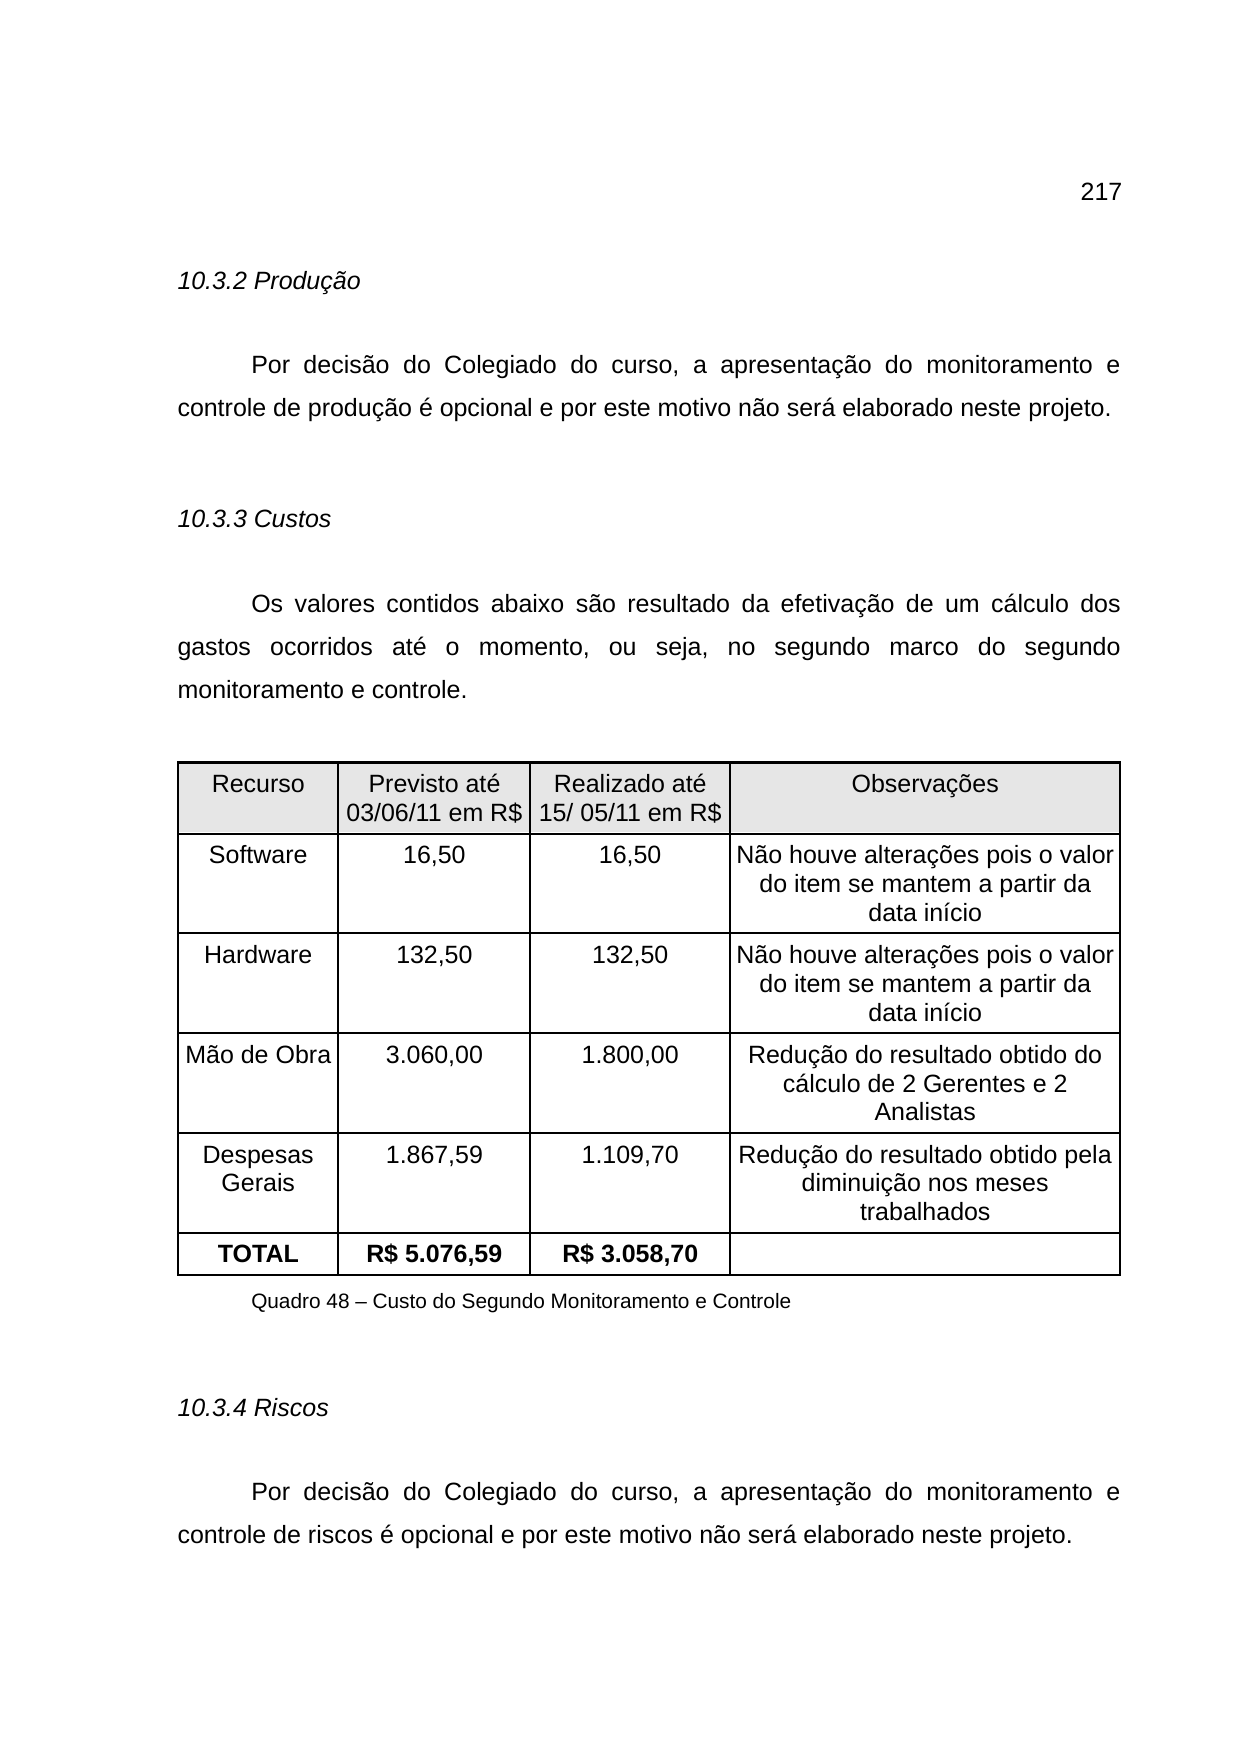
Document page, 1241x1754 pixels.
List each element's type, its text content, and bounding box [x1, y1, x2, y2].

table_cell 1.109,70 [531, 1134, 729, 1232]
table_cell 1.800,00 [531, 1034, 729, 1132]
table_cell 1.867,59 [339, 1134, 529, 1232]
table_cell Não houve alterações pois o valor do item se mantem a partir da data início [731, 934, 1119, 1032]
table_cell 16,50 [339, 835, 529, 932]
subtitle 10.3.2 Produção [177, 266, 1122, 294]
table_header Recurso [179, 764, 337, 832]
subtitle 10.3.4 Riscos [177, 1393, 1122, 1422]
table_cell Redução do resultado obtido pela diminuição nos meses trabalhados [731, 1134, 1119, 1232]
table_header Observações [731, 764, 1119, 832]
table_cell Não houve alterações pois o valor do item se mantem a partir da data início [731, 835, 1119, 932]
table_cell Software [179, 835, 337, 932]
subtitle 10.3.3 Custos [177, 504, 1122, 533]
table_cell 3.060,00 [339, 1034, 529, 1132]
table_cell Despesas Gerais [179, 1134, 337, 1232]
text Os valores contidos abaixo são resultado da efetivação de um cálculo dos gastos ocorridos até o momento, ou seja, no segundo marco do segundo monitoramento e controle. [177, 589, 1122, 704]
table_cell 16,50 [531, 835, 729, 932]
table_header Previsto até 03/06/11 em R$ [339, 764, 529, 832]
table_cell 132,50 [339, 934, 529, 1032]
table_cell Redução do resultado obtido do cálculo de 2 Gerentes e 2 Analistas [731, 1034, 1119, 1132]
table_cell Hardware [179, 934, 337, 1032]
table_cell TOTAL [179, 1234, 337, 1274]
text Por decisão do Colegiado do curso, a apresentação do monitoramento e controle de riscos é opcional e por este motivo não será elaborado neste projeto. [177, 1477, 1122, 1549]
table_cell R$ 5.076,59 [339, 1234, 529, 1274]
table_cell [731, 1234, 1119, 1274]
table_cell R$ 3.058,70 [531, 1234, 729, 1274]
table_cell Mão de Obra [179, 1034, 337, 1132]
text Por decisão do Colegiado do curso, a apresentação do monitoramento e controle de produção é opcional e por este motivo não será elaborado neste projeto. [177, 350, 1122, 422]
table_cell 132,50 [531, 934, 729, 1032]
text Quadro 48 – Custo do Segundo Monitoramento e Controle [177, 1288, 1122, 1312]
table_header Realizado até 15/ 05/11 em R$ [531, 764, 729, 832]
